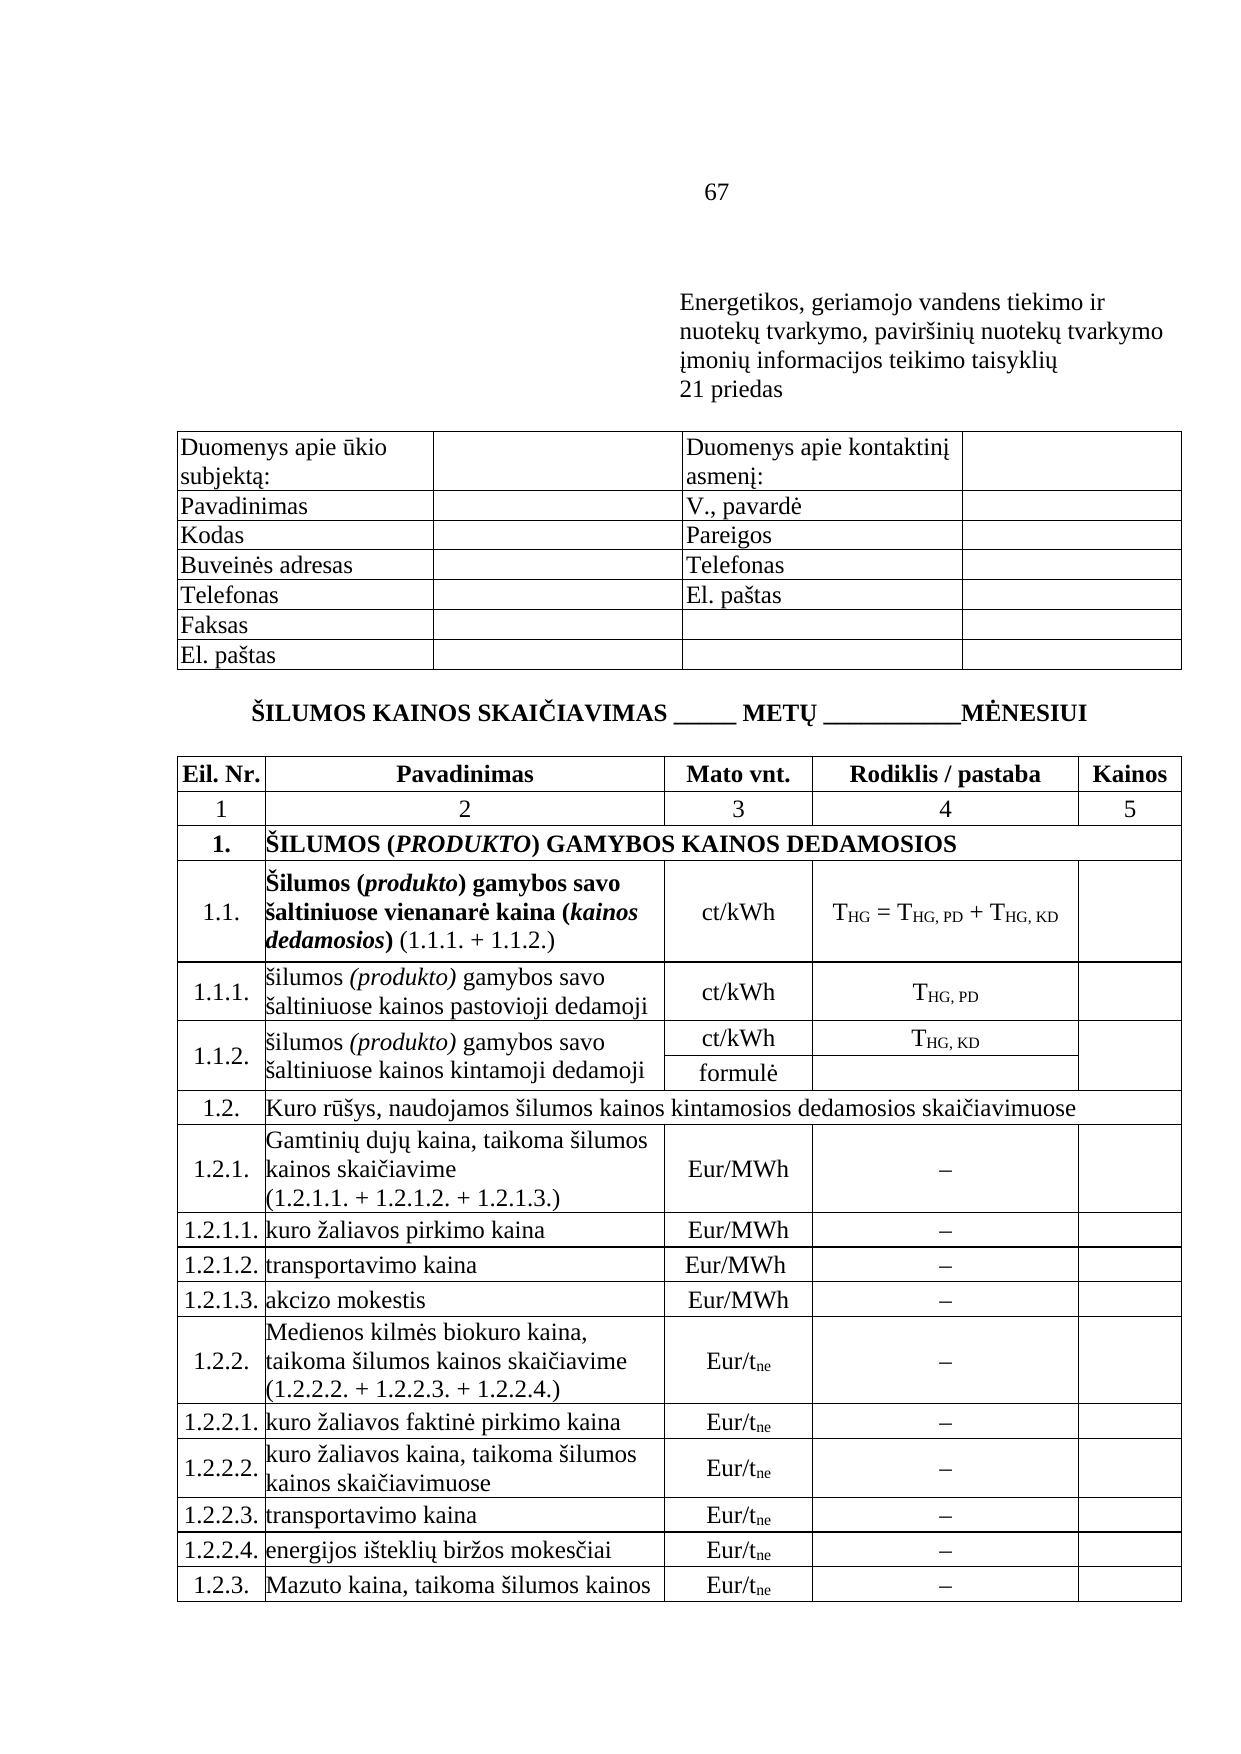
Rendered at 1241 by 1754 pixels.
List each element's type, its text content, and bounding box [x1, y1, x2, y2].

table_cell [434, 610, 682, 639]
text 21 priedas [679, 374, 1181, 402]
table_cell 1.2.2.1. [178, 1404, 265, 1438]
table_cell [963, 521, 1181, 549]
table_cell Šilumos (produkto) gamybos savo šaltiniuose vienanarė kaina (kainos dedamosios) (1.1.1. + 1.1.2.) [266, 861, 664, 961]
table_cell [1079, 1248, 1181, 1281]
table_cell ct/kWh [665, 1021, 812, 1055]
table_cell [434, 550, 682, 579]
table_cell 1 [178, 792, 265, 825]
table_cell Eur/MWh [665, 1213, 812, 1246]
table_cell 5 [1079, 792, 1181, 825]
table_cell – [813, 1317, 1078, 1403]
table_cell Telefonas [178, 580, 433, 609]
table_cell Eur/MWh [665, 1125, 812, 1212]
table_cell 1.2.1.1. [178, 1213, 265, 1246]
table_cell [1079, 1213, 1181, 1246]
table_cell Mazuto kaina, taikoma šilumos kainos [266, 1567, 664, 1601]
text ŠILUMOS KAINOS SKAIČIAVIMAS _____ METŲ ___________MĖNESIUI [251, 698, 1181, 727]
table_cell [1079, 1021, 1181, 1089]
table_cell Eur/MWh [665, 1248, 812, 1281]
table_cell Telefonas [683, 550, 962, 579]
table_cell [1079, 1439, 1181, 1497]
table_cell [434, 521, 682, 549]
table_cell Faksas [178, 610, 433, 639]
table_cell Eur/MWh [665, 1282, 812, 1316]
table_cell [434, 640, 682, 668]
table_cell [1079, 861, 1181, 961]
table_cell V., pavardė [683, 491, 962, 519]
table_cell 1.2.2.2. [178, 1439, 265, 1497]
table_header Kainos [1079, 757, 1181, 791]
table_cell [683, 640, 962, 668]
table_cell [1079, 1282, 1181, 1316]
table_cell – [813, 1567, 1078, 1601]
table_cell [434, 491, 682, 519]
table_cell kuro žaliavos kaina, taikoma šilumos kainos skaičiavimuose [266, 1439, 664, 1497]
table_cell Eur/tne [665, 1567, 812, 1601]
table_cell 1.2.1.2. [178, 1248, 265, 1281]
table_cell 1.2.3. [178, 1567, 265, 1601]
table_cell [963, 491, 1181, 519]
table_cell – [813, 1533, 1078, 1566]
table_cell [683, 610, 962, 639]
table_cell Pavadinimas [178, 491, 433, 519]
table_cell THG, PD [813, 963, 1078, 1020]
table_cell akcizo mokestis [266, 1282, 664, 1316]
table_cell 1.1. [178, 861, 265, 961]
table_cell 2 [266, 792, 664, 825]
table_cell 1.2.1. [178, 1125, 265, 1212]
table_cell Eur/tne [665, 1317, 812, 1403]
table_cell [1079, 1533, 1181, 1566]
table_cell El. paštas [178, 640, 433, 668]
table_cell [963, 580, 1181, 609]
table_header Pavadinimas [266, 757, 664, 791]
table_cell 1. [178, 826, 265, 860]
table_header Duomenys apie kontaktinį asmenį: [683, 432, 962, 490]
table_cell energijos išteklių biržos mokesčiai [266, 1533, 664, 1566]
table_header Duomenys apie ūkio subjektą: [178, 432, 433, 490]
table_cell THG, KD [813, 1021, 1078, 1055]
table_cell Eur/tne [665, 1404, 812, 1438]
table_cell Kuro rūšys, naudojamos šilumos kainos kintamosios dedamosios skaičiavimuose [266, 1091, 1181, 1124]
table_cell formulė [665, 1056, 812, 1089]
table_cell 1.2.2. [178, 1317, 265, 1403]
table_cell – [813, 1125, 1078, 1212]
table_cell kuro žaliavos pirkimo kaina [266, 1213, 664, 1246]
table_cell Eur/tne [665, 1533, 812, 1566]
table_cell [963, 550, 1181, 579]
table_cell ct/kWh [665, 861, 812, 961]
text Energetikos, geriamojo vandens tiekimo ir nuotekų tvarkymo, paviršinių nuotekų tvarkymo įmonių informacijos teikimo taisyklių [679, 287, 1181, 374]
table_cell 1.2. [178, 1091, 265, 1124]
table_cell THG = THG, PD + THG, KD [813, 861, 1078, 961]
table_header Mato vnt. [665, 757, 812, 791]
table_cell 1.2.2.3. [178, 1498, 265, 1531]
table_cell – [813, 1498, 1078, 1531]
table_cell šilumos (produkto) gamybos savo šaltiniuose kainos kintamoji dedamoji [266, 1021, 664, 1089]
table_cell – [813, 1213, 1078, 1246]
table_cell [963, 610, 1181, 639]
table_cell transportavimo kaina [266, 1498, 664, 1531]
table_cell Eur/tne [665, 1498, 812, 1531]
table_cell Medienos kilmės biokuro kaina, taikoma šilumos kainos skaičiavime (1.2.2.2. + 1.2.2.3. + 1.2.2.4.) [266, 1317, 664, 1403]
table_cell 4 [813, 792, 1078, 825]
table_cell [1079, 1404, 1181, 1438]
table_cell – [813, 1248, 1078, 1281]
table_header Eil. Nr. [178, 757, 265, 791]
table_cell Pareigos [683, 521, 962, 549]
table_cell ŠILUMOS (PRODUKTO) GAMYBOS KAINOS DEDAMOSIOS [266, 826, 1181, 860]
table_cell Eur/tne [665, 1439, 812, 1497]
table_cell [1079, 1567, 1181, 1601]
table_cell [1079, 1317, 1181, 1403]
table_header [434, 432, 682, 490]
table_cell [1079, 1498, 1181, 1531]
table_cell Buveinės adresas [178, 550, 433, 579]
table_cell – [813, 1404, 1078, 1438]
table_cell [1079, 963, 1181, 1020]
table_cell Kodas [178, 521, 433, 549]
table_cell [1079, 1125, 1181, 1212]
table_cell [434, 580, 682, 609]
table_cell transportavimo kaina [266, 1248, 664, 1281]
table_cell šilumos (produkto) gamybos savo šaltiniuose kainos pastovioji dedamoji [266, 963, 664, 1020]
table_cell 3 [665, 792, 812, 825]
table_header [963, 432, 1181, 490]
table_cell ct/kWh [665, 963, 812, 1020]
table_cell [963, 640, 1181, 668]
table_cell 1.2.1.3. [178, 1282, 265, 1316]
table_cell – [813, 1282, 1078, 1316]
table_cell El. paštas [683, 580, 962, 609]
table_cell [813, 1056, 1078, 1089]
table_cell 1.1.2. [178, 1021, 265, 1089]
table_cell 1.2.2.4. [178, 1533, 265, 1566]
table_cell – [813, 1439, 1078, 1497]
table_header Rodiklis / pastaba [813, 757, 1078, 791]
table_cell Gamtinių dujų kaina, taikoma šilumos kainos skaičiavime (1.2.1.1. + 1.2.1.2. + 1.2.1.3.) [266, 1125, 664, 1212]
table_cell kuro žaliavos faktinė pirkimo kaina [266, 1404, 664, 1438]
table_cell 1.1.1. [178, 963, 265, 1020]
